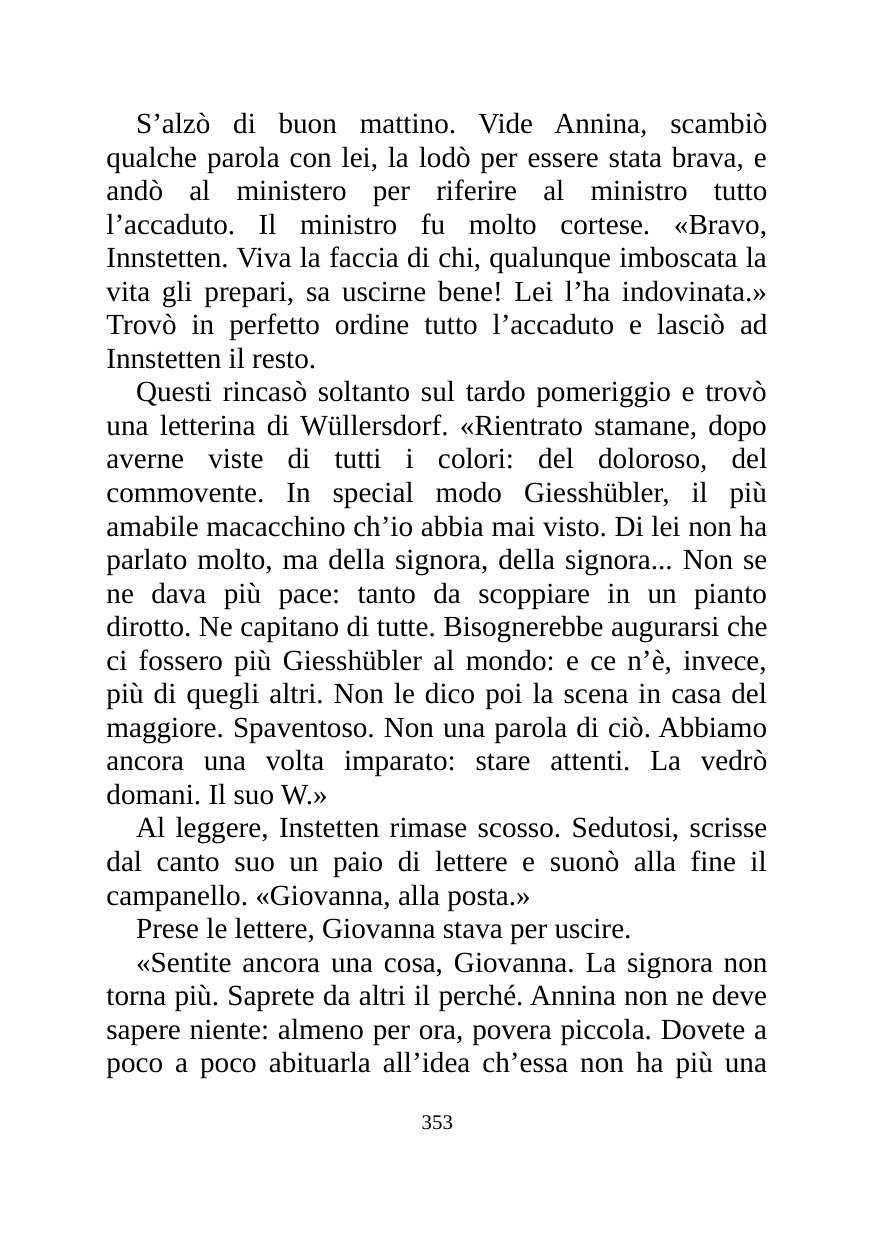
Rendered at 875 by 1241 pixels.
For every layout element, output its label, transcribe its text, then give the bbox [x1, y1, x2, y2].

text Al leggere, Instetten rimase scosso. Sedutosi, scrisse dal canto suo un paio di lettere e suonò alla fine il campanello. «Giovanna, alla posta.» [106, 811, 768, 911]
text Prese le lettere, Giovanna stava per uscire. [106, 911, 768, 945]
text S’alzò di buon mattino. Vide Annina, scambiò qualche parola con lei, la lodò per essere stata brava, e andò al ministero per riferire al ministro tutto l’accaduto. Il ministro fu molto cortese. «Bravo, Innstetten. Viva la faccia di chi, qualunque imboscata la vita gli prepari, sa uscirne bene! Lei l’ha indovinata.» Trovò in perfetto ordine tutto l’accaduto e lasciò ad Innstetten il resto. [106, 106, 768, 374]
text «Sentite ancora una cosa, Giovanna. La signora non torna più. Saprete da altri il perché. Annina non ne deve sapere niente: almeno per ora, povera piccola. Dovete a poco a poco abituarla all’idea ch’essa non ha più una [106, 945, 768, 1079]
text Questi rincasò soltanto sul tardo pomeriggio e trovò una letterina di Wüllersdorf. «Rientrato stamane, dopo averne viste di tutti i colori: del doloroso, del commovente. In special modo Giesshübler, il più amabile macacchino ch’io abbia mai visto. Di lei non ha parlato molto, ma della signora, della signora... Non se ne dava più pace: tanto da scoppiare in un pianto dirotto. Ne capitano di tutte. Bisognerebbe augurarsi che ci fossero più Giesshübler al mondo: e ce n’è, invece, più di quegli altri. Non le dico poi la scena in casa del maggiore. Spaventoso. Non una parola di ciò. Abbiamo ancora una volta imparato: stare attenti. La vedrò domani. Il suo W.» [106, 374, 768, 811]
